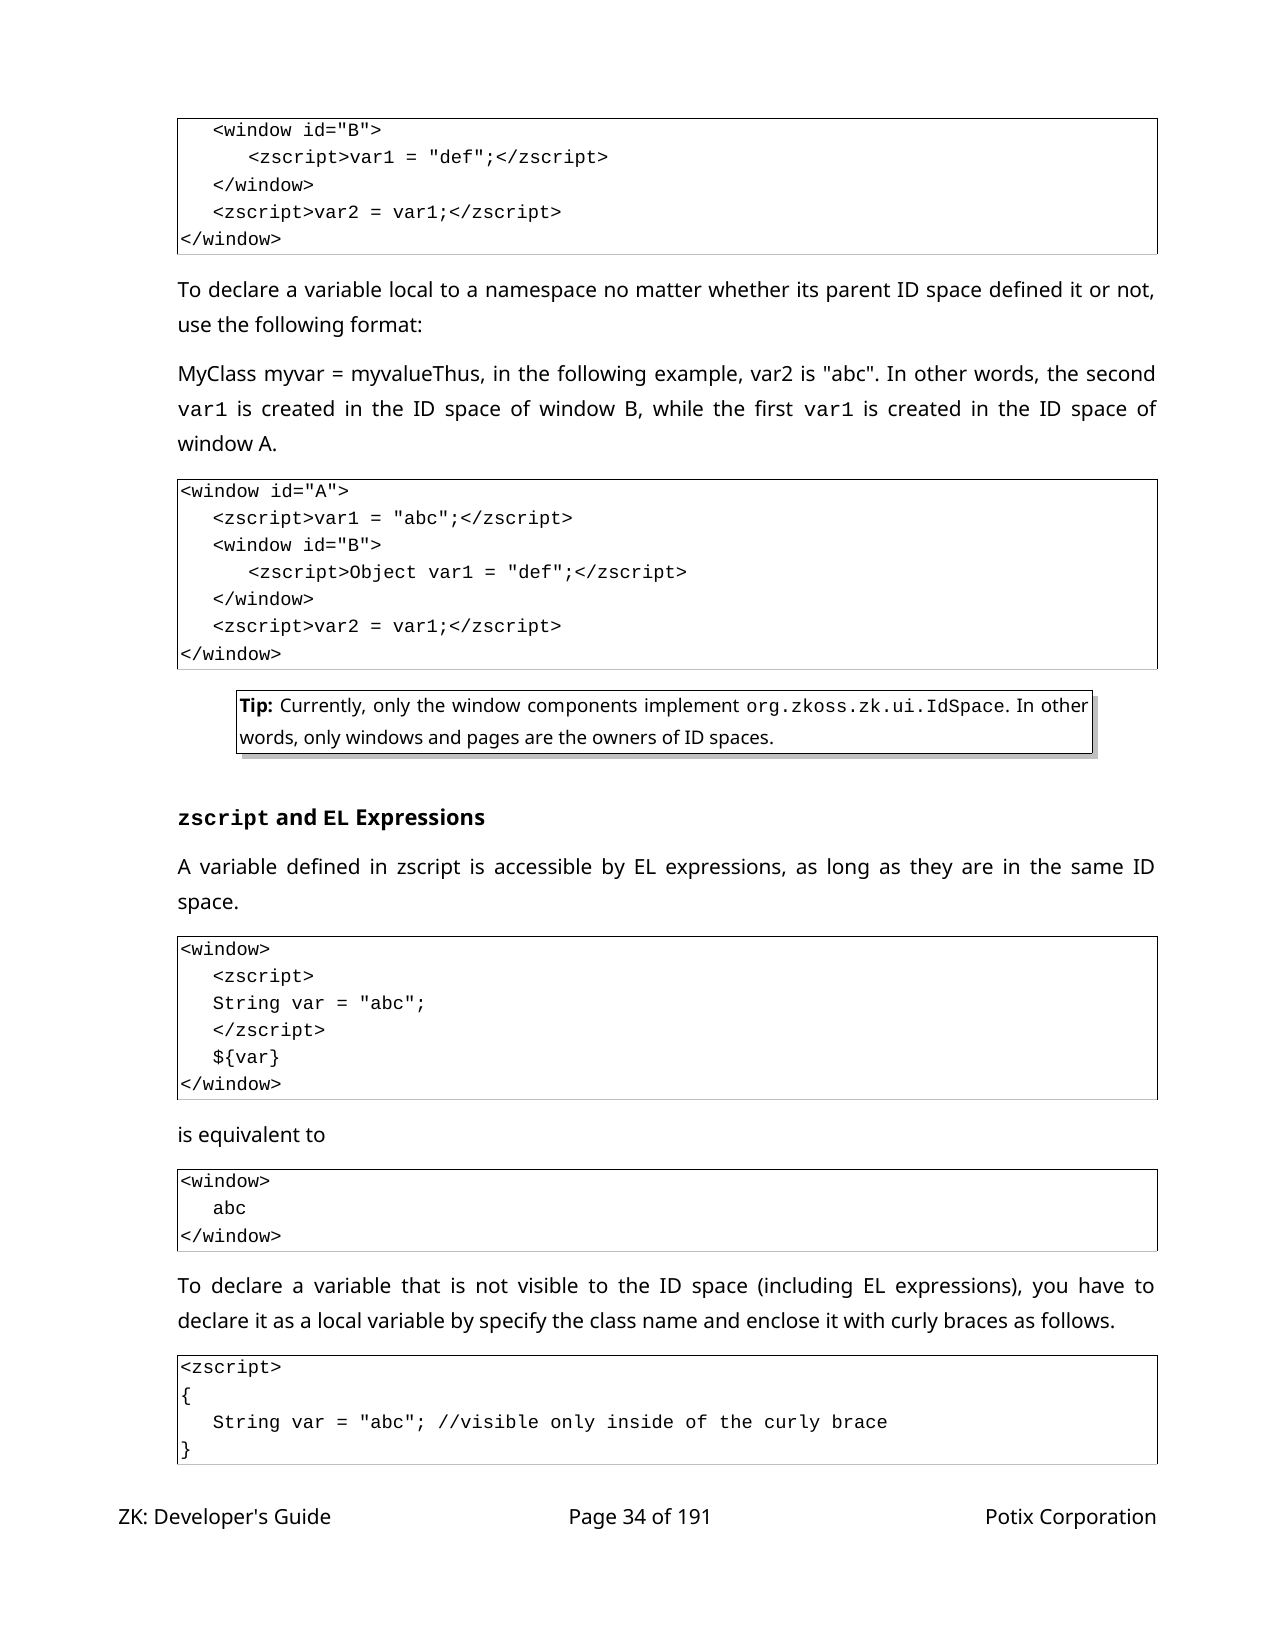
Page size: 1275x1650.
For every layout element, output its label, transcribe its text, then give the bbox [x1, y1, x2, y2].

text <window> [178, 1170, 1157, 1193]
text } [178, 1437, 1157, 1464]
text <zscript>Object var1 = "def";</zscript> [178, 560, 1157, 584]
text <zscript> [178, 1356, 1157, 1380]
text </window> [178, 1223, 1157, 1251]
text <window id="A"> [178, 480, 1157, 503]
text </window> [178, 227, 1157, 254]
text <zscript> [178, 963, 1157, 988]
text To declare a variable that is not visible to the ID space (including EL expressions), you have to declare it as a local variable by specify the class name and enclose it with curly braces as follows. [177, 1271, 1157, 1335]
subtitle zscript and EL Expressions [177, 802, 1157, 832]
text <zscript>var1 = "abc";</zscript> [178, 506, 1157, 530]
text MyClass myvar = myvalueThus, in the following example, var2 is "abc". In other words, the second var1 is created in the ID space of window B, while the first var1 is created in the ID space of window A. [177, 359, 1157, 458]
text String var = "abc"; //visible only inside of the curly brace [178, 1410, 1157, 1434]
text </window> [178, 587, 1157, 611]
text </window> [178, 642, 1157, 669]
text To declare a variable local to a namespace no matter whether its parent ID space defined it or not, use the following format: [177, 275, 1157, 338]
text <zscript>var1 = "def";</zscript> [178, 145, 1157, 169]
text is equivalent to [177, 1120, 1157, 1148]
text <window> [178, 937, 1157, 961]
text </window> [178, 172, 1157, 197]
text A variable defined in zscript is accessible by EL expressions, as long as they are in the same ID space. [177, 852, 1157, 916]
text abc [178, 1196, 1157, 1221]
text String var = "abc"; [178, 991, 1157, 1015]
text <window id="B"> [178, 119, 1157, 142]
text { [178, 1383, 1157, 1407]
text </zscript> [178, 1018, 1157, 1042]
text <zscript>var2 = var1;</zscript> [178, 614, 1157, 639]
text Tip: Currently, only the window components implement org.zkoss.zk.ui.IdSpace. In other words, only windows and pages are the owners of ID spaces. [237, 691, 1092, 753]
text </window> [178, 1072, 1157, 1099]
text ${var} [178, 1045, 1157, 1069]
text <window id="B"> [178, 533, 1157, 557]
text <zscript>var2 = var1;</zscript> [178, 200, 1157, 224]
